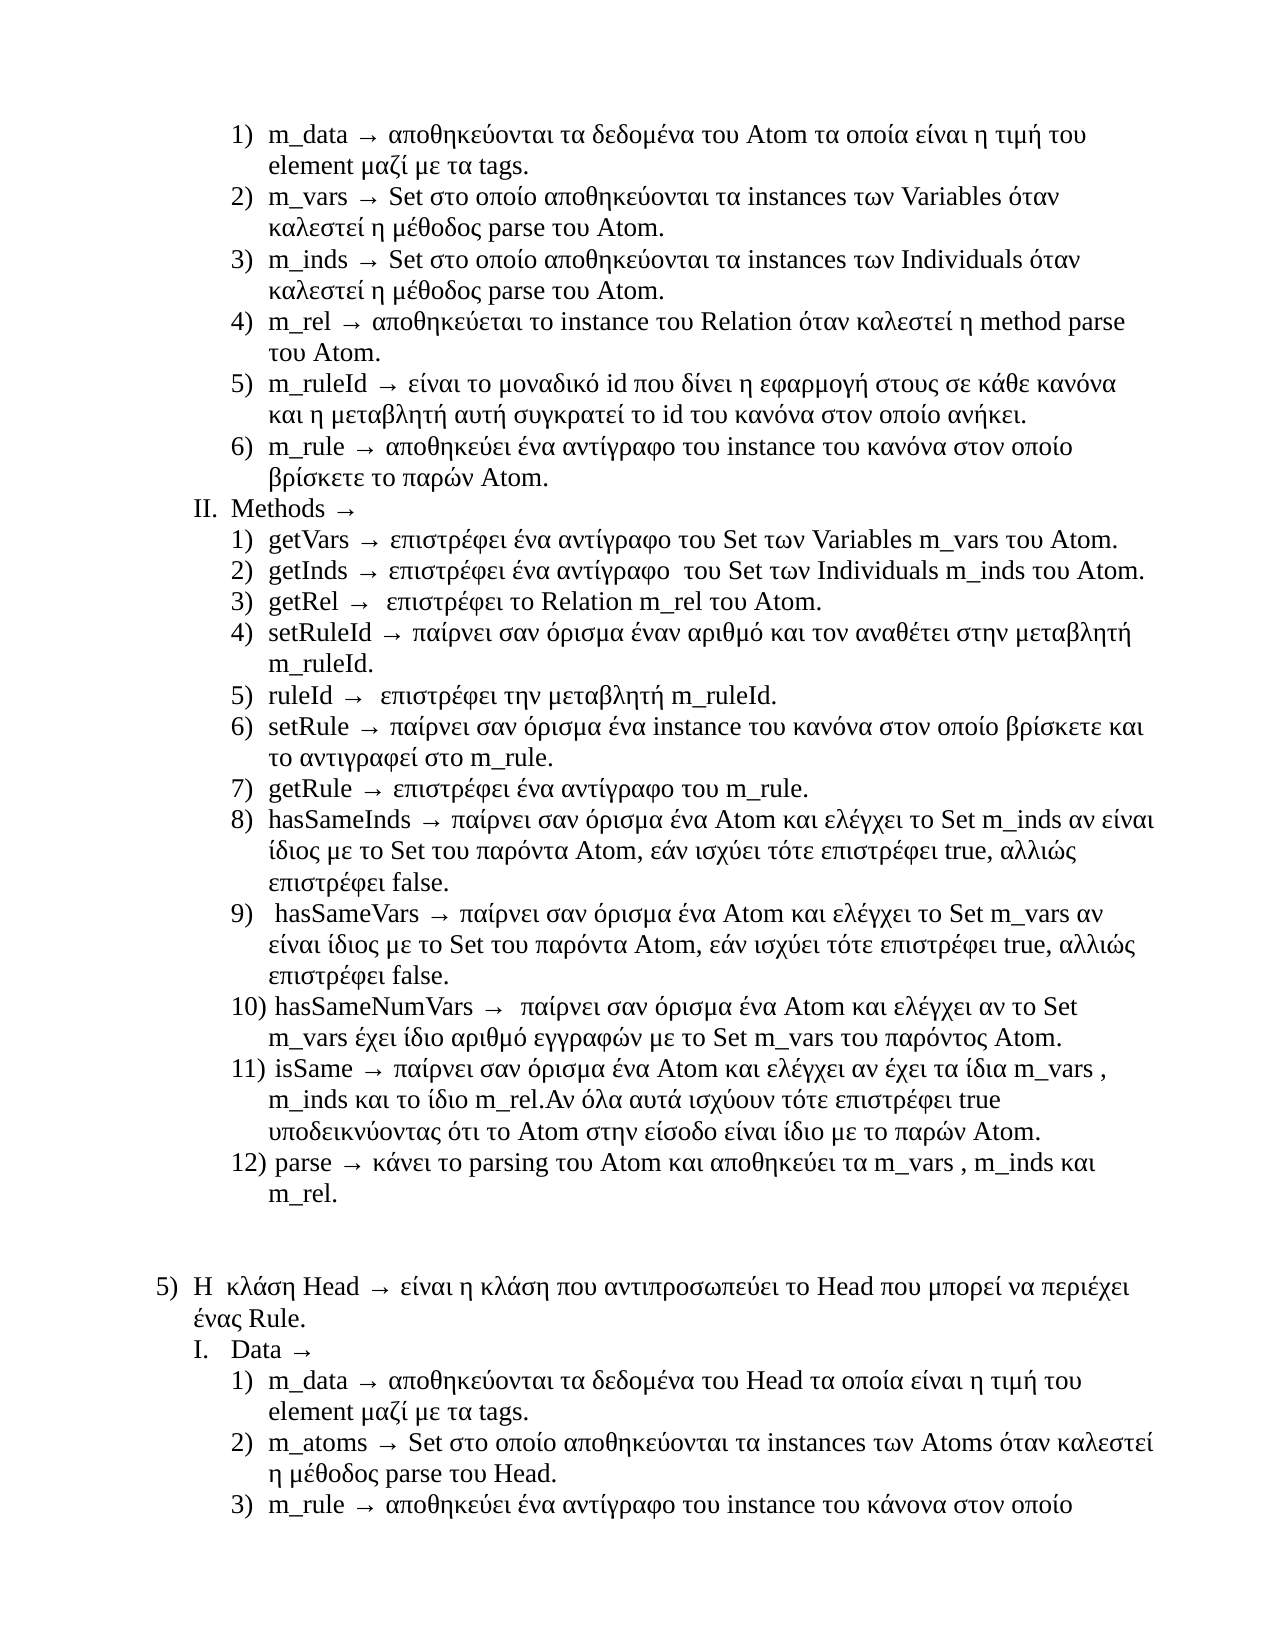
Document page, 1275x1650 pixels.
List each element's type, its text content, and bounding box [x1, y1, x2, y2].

list m_atoms → Set στο οποίο αποθηκεύονται τα instances των Atoms όταν καλεστεί η μέθοδος parse του Head. [231, 1426, 1157, 1488]
list hasSameVars → παίρνει σαν όρισμα ένα Atom και ελέγχει το Set m_vars αν είναι ίδιος με το Set του παρόντα Atom, εάν ισχύει τότε επιστρέφει true, αλλιώς επιστρέφει false. [231, 897, 1157, 990]
list setRule → παίρνει σαν όρισμα ένα instance του κανόνα στον οποίο βρίσκετε και το αντιγραφεί στο m_rule. [231, 710, 1157, 772]
list getVars → επιστρέφει ένα αντίγραφο του Set των Variables m_vars του Atom. [231, 523, 1157, 554]
list getInds → επιστρέφει ένα αντίγραφο του Set των Individuals m_inds του Atom. [231, 554, 1157, 585]
list Data → [193, 1333, 1157, 1364]
list hasSameInds → παίρνει σαν όρισμα ένα Atom και ελέγχει το Set m_inds αν είναι ίδιος με το Set του παρόντα Atom, εάν ισχύει τότε επιστρέφει true, αλλιώς επιστρέφει false. [231, 803, 1157, 897]
list Methods → [193, 492, 1157, 523]
list m_vars → Set στο οποίο αποθηκεύονται τα instances των Variables όταν καλεστεί η μέθοδος parse του Atom. [231, 180, 1157, 243]
list setRuleId → παίρνει σαν όρισμα έναν αριθμό και τον αναθέτει στην μεταβλητή m_ruleId. [231, 616, 1157, 679]
list m_inds → Set στο οποίο αποθηκεύονται τα instances των Individuals όταν καλεστεί η μέθοδος parse του Atom. [231, 243, 1157, 305]
list getRule → επιστρέφει ένα αντίγραφο του m_rule. [231, 772, 1157, 803]
list H κλάση Head → είναι η κλάση που αντιπροσωπεύει το Head που μπορεί να περιέχει ένας Rule. [156, 1271, 1157, 1333]
list isSame → παίρνει σαν όρισμα ένα Atom και ελέγχει αν έχει τα ίδια m_vars , m_inds και το ίδιο m_rel.Αν όλα αυτά ισχύουν τότε επιστρέφει true υποδεικνύοντας ότι το Atom στην είσοδο είναι ίδιο με το παρών Atom. [231, 1052, 1157, 1146]
list m_ruleId → είναι το μοναδικό id που δίνει η εφαρμογή στους σε κάθε κανόνα και η μεταβλητή αυτή συγκρατεί το id του κανόνα στον οποίο ανήκει. [231, 367, 1157, 429]
list parse → κάνει το parsing του Atom και αποθηκεύει τα m_vars , m_inds και m_rel. [231, 1146, 1157, 1208]
list hasSameNumVars → παίρνει σαν όρισμα ένα Atom και ελέγχει αν το Set m_vars έχει ίδιο αριθμό εγγραφών με το Set m_vars του παρόντος Atom. [231, 990, 1157, 1052]
list m_rule → αποθηκεύει ένα αντίγραφο του instance του κανόνα στον οποίο βρίσκετε το παρών Atom. [231, 429, 1157, 492]
list m_rule → αποθηκεύει ένα αντίγραφο του instance του κάνονα στον οποίο [231, 1488, 1157, 1520]
list ruleId → επιστρέφει την μεταβλητή m_ruleId. [231, 679, 1157, 710]
list m_data → αποθηκεύονται τα δεδομένα του Atom τα οποία είναι η τιμή του element μαζί με τα tags. [231, 118, 1157, 180]
list getRel → επιστρέφει το Relation m_rel του Atom. [231, 585, 1157, 616]
list m_data → αποθηκεύονται τα δεδομένα του Head τα οποία είναι η τιμή του element μαζί με τα tags. [231, 1364, 1157, 1426]
list m_rel → αποθηκεύεται το instance του Relation όταν καλεστεί η method parse του Atom. [231, 305, 1157, 367]
